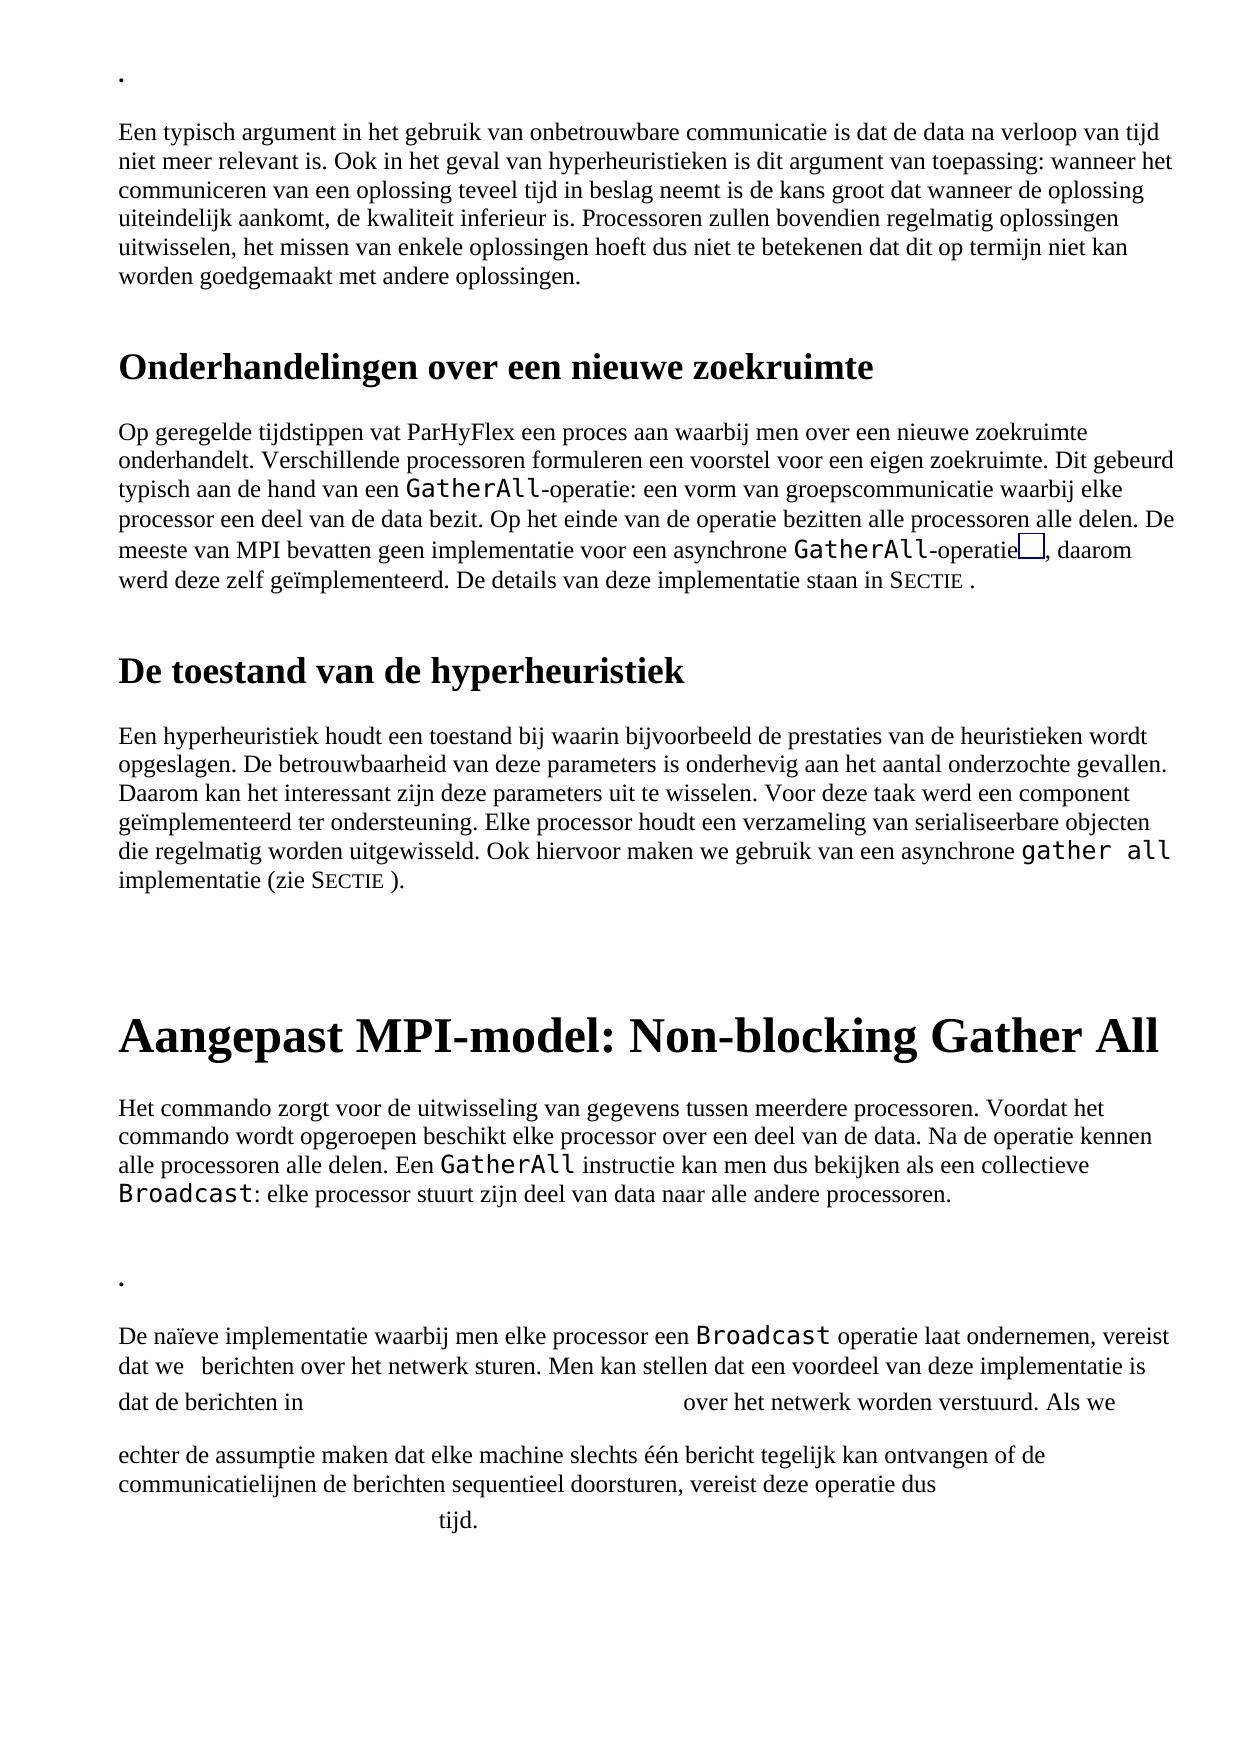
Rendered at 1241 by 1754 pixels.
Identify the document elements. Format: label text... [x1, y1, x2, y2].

subtitle Onderhandelingen over een nieuwe zoekruimte [118, 344, 1181, 387]
text Een hyperheuristiek houdt een toestand bij waarin bijvoorbeeld de prestaties van de heuristieken wordt opgeslagen. De betrouwbaarheid van deze parameters is onderhevig aan het aantal onderzochte gevallen. Daarom kan het interessant zijn deze parameters uit te wisselen. Voor deze taak werd een component geïmplementeerd ter ondersteuning. Elke processor houdt een verzameling van serialiseerbare objecten die regelmatig worden uitgewisseld. Ook hiervoor maken we gebruik van een asynchrone gather all implementatie (zie SECTIE ). [118, 721, 1181, 894]
text Een typisch argument in het gebruik van onbetrouwbare communicatie is dat de data na verloop van tijd niet meer relevant is. Ook in het geval van hyperheuristieken is dit argument van toepassing: wanneer het communiceren van een oplossing teveel tijd in beslag neemt is de kans groot dat wanneer de oplossing uiteindelijk aankomt, de kwaliteit inferieur is. Processoren zullen bovendien regelmatig oplossingen uitwisselen, het missen van enkele oplossingen hoeft dus niet te betekenen dat dit op termijn niet kan worden goedgemaakt met andere oplossingen. [118, 117, 1181, 290]
text Op geregelde tijdstippen vat ParHyFlex een proces aan waarbij men over een nieuwe zoekruimte onderhandelt. Verschillende processoren formuleren een voorstel voor een eigen zoekruimte. Dit gebeurd typisch aan de hand van een GatherAll-operatie: een vorm van groepscommunicatie waarbij elke processor een deel van de data bezit. Op het einde van de operatie bezitten alle processoren alle delen. De meeste van MPI bevatten geen implementatie voor een asynchrone GatherAll-operatie, daarom werd deze zelf geïmplementeerd. De details van deze implementatie staan in SECTIE . [118, 417, 1181, 594]
text De naïeve implementatie waarbij men elke processor een Broadcast operatie laat ondernemen, vereist dat we berichten over het netwerk sturen. Men kan stellen dat een voordeel van deze implementatie is dat de berichten in over het netwerk worden verstuurd. Als we echter de assumptie maken dat elke machine slechts één bericht tegelijk kan ontvangen of de communicatielijnen de berichten sequentieel doorsturen, vereist deze operatie dus tijd. [118, 1321, 1181, 1559]
subtitle De toestand van de hyperheuristiek [118, 648, 1181, 691]
text Het commando zorgt voor de uitwisseling van gegevens tussen meerdere processoren. Voordat het commando wordt opgeroepen beschikt elke processor over een deel van de data. Na de operatie kennen alle processoren alle delen. Een GatherAll instructie kan men dus bekijken als een collectieve Broadcast: elke processor stuurt zijn deel van data naar alle andere processoren. [118, 1093, 1181, 1209]
subtitle . [118, 1263, 1181, 1292]
subtitle Aangepast MPI-model: Non-blocking Gather All [118, 948, 1181, 1063]
subtitle . [118, 59, 1181, 88]
